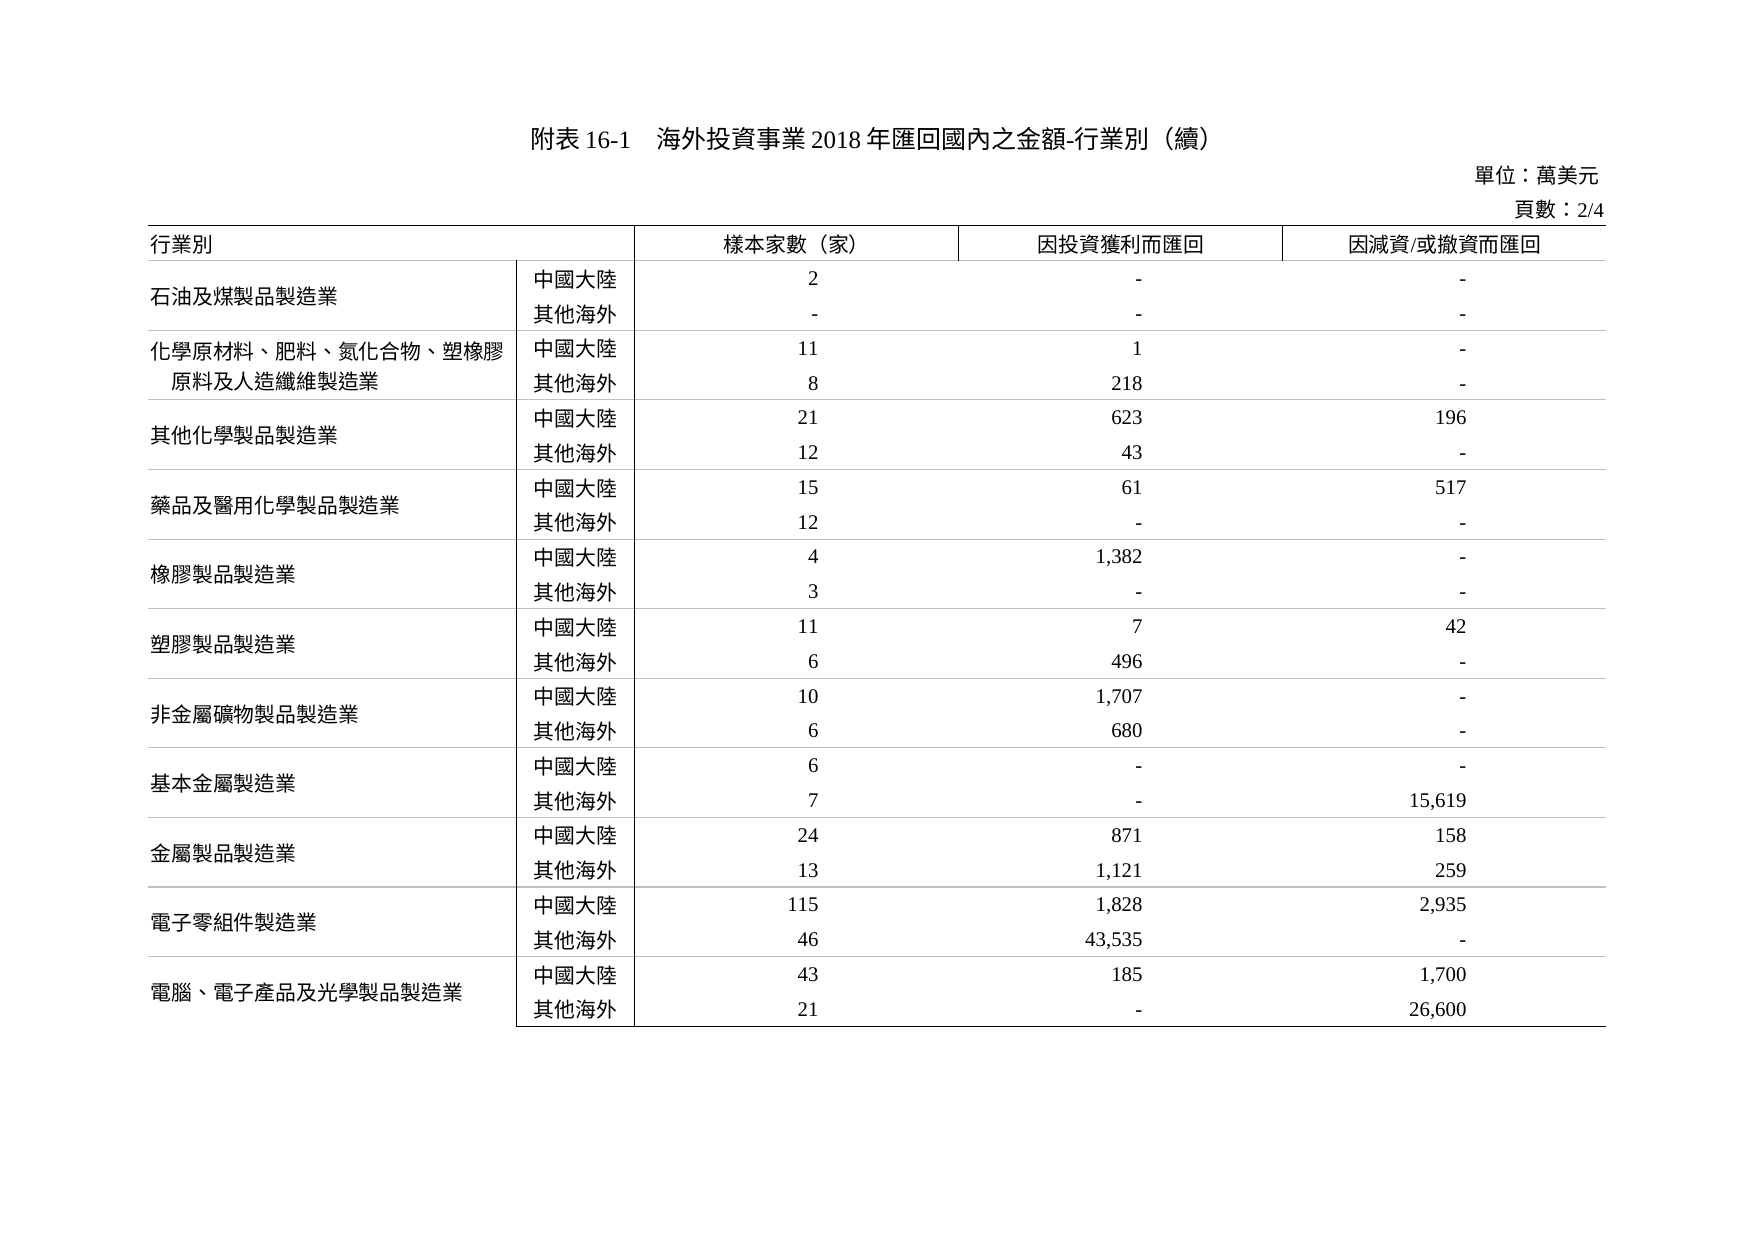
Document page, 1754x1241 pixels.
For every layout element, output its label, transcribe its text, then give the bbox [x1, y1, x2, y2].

table_cell 8 [635, 365, 958, 399]
table_cell 11 [635, 609, 958, 643]
table_cell 基本金屬製造業 [148, 748, 516, 817]
table_cell - [1283, 643, 1606, 678]
table_cell 7 [635, 782, 958, 817]
table_cell 196 [1283, 400, 1606, 434]
table_cell 其他化學製品製造業 [148, 400, 516, 469]
table_cell 158 [1283, 818, 1606, 852]
table_cell 其他海外 [517, 365, 634, 399]
table_cell 其他海外 [517, 782, 634, 817]
table_cell 行業別 [148, 226, 634, 260]
table_cell 115 [635, 888, 958, 921]
table_cell 其他海外 [517, 852, 634, 886]
table_cell 因減資/或撤資而匯回 [1283, 226, 1606, 260]
table_cell 其他海外 [517, 504, 634, 538]
table_cell 1,700 [1283, 957, 1606, 991]
table_cell - [1283, 331, 1606, 364]
table_cell 中國大陸 [517, 540, 634, 573]
table_cell 15 [635, 470, 958, 504]
table_cell 中國大陸 [517, 331, 634, 364]
table_cell 石油及煤製品製造業 [148, 261, 516, 330]
table_cell 中國大陸 [517, 470, 634, 504]
table_cell - [1283, 261, 1606, 295]
table_cell 2 [635, 261, 958, 295]
table_cell 11 [635, 331, 958, 364]
table_cell 其他海外 [517, 643, 634, 678]
table_cell 中國大陸 [517, 400, 634, 434]
table_cell 6 [635, 748, 958, 782]
table_cell 中國大陸 [517, 957, 634, 991]
table_cell 15,619 [1283, 782, 1606, 817]
table_cell 10 [635, 679, 958, 712]
table_cell 496 [959, 643, 1282, 678]
table_cell 其他海外 [517, 573, 634, 608]
table_cell - [1283, 540, 1606, 573]
table_cell - [1283, 921, 1606, 956]
table_cell 單位：萬美元 [148, 158, 1606, 192]
table_cell 因投資獲利而匯回 [959, 226, 1282, 260]
table_cell - [635, 295, 958, 330]
table_cell 中國大陸 [517, 818, 634, 852]
table_cell - [959, 748, 1282, 782]
table_cell 其他海外 [517, 991, 634, 1026]
table_cell - [1283, 504, 1606, 538]
table_cell - [1283, 748, 1606, 782]
table_cell 3 [635, 573, 958, 608]
table_cell 12 [635, 434, 958, 469]
table_cell 非金屬礦物製品製造業 [148, 679, 516, 747]
table_cell 185 [959, 957, 1282, 991]
table_cell - [1283, 434, 1606, 469]
table_cell - [959, 991, 1282, 1026]
table_cell 26,600 [1283, 991, 1606, 1026]
table_cell 46 [635, 921, 958, 956]
table_cell 1,828 [959, 888, 1282, 921]
table_cell - [1283, 365, 1606, 399]
table_cell 化學原材料、肥料、氮化合物、塑橡膠 原料及人造纖維製造業 [148, 331, 516, 399]
table_cell 2,935 [1283, 888, 1606, 921]
table_cell 中國大陸 [517, 888, 634, 921]
table_cell 680 [959, 713, 1282, 747]
table_cell 中國大陸 [517, 609, 634, 643]
table_cell 其他海外 [517, 434, 634, 469]
table_cell 61 [959, 470, 1282, 504]
table_cell 1,707 [959, 679, 1282, 712]
table_cell 塑膠製品製造業 [148, 609, 516, 678]
table_cell - [959, 504, 1282, 538]
table_cell 43,535 [959, 921, 1282, 956]
table_cell 樣本家數（家） [635, 226, 958, 260]
table_cell 其他海外 [517, 713, 634, 747]
table_cell 259 [1283, 852, 1606, 886]
table_cell 7 [959, 609, 1282, 643]
table_cell 517 [1283, 470, 1606, 504]
table_cell - [959, 295, 1282, 330]
table_cell 218 [959, 365, 1282, 399]
table_cell 頁數：2/4 [148, 192, 1606, 225]
table_cell 其他海外 [517, 295, 634, 330]
table_cell 21 [635, 400, 958, 434]
table_cell 24 [635, 818, 958, 852]
table_header 附表16-1 海外投資事業2018年匯回國內之金額-行業別（續） [148, 118, 1606, 158]
table_cell - [959, 782, 1282, 817]
table_cell - [1283, 295, 1606, 330]
table_cell 電子零組件製造業 [148, 888, 516, 956]
table_cell 12 [635, 504, 958, 538]
table_cell 中國大陸 [517, 679, 634, 712]
table_cell - [959, 573, 1282, 608]
table_cell - [959, 261, 1282, 295]
table_cell 中國大陸 [517, 748, 634, 782]
table_cell 6 [635, 713, 958, 747]
table_cell 42 [1283, 609, 1606, 643]
table_cell 中國大陸 [517, 261, 634, 295]
table_cell 橡膠製品製造業 [148, 540, 516, 608]
table_cell 21 [635, 991, 958, 1026]
table_cell 6 [635, 643, 958, 678]
table_cell 其他海外 [517, 921, 634, 956]
table_cell 1 [959, 331, 1282, 364]
table_cell - [1283, 679, 1606, 712]
table_cell 藥品及醫用化學製品製造業 [148, 470, 516, 538]
table_cell 1,121 [959, 852, 1282, 886]
table_cell 43 [959, 434, 1282, 469]
table_cell - [1283, 573, 1606, 608]
table_cell 871 [959, 818, 1282, 852]
table_cell 電腦、電子產品及光學製品製造業 [148, 957, 516, 1026]
table_cell 43 [635, 957, 958, 991]
table_cell 4 [635, 540, 958, 573]
table_cell - [1283, 713, 1606, 747]
table_cell 金屬製品製造業 [148, 818, 516, 886]
table_cell 1,382 [959, 540, 1282, 573]
table_cell 623 [959, 400, 1282, 434]
table_cell 13 [635, 852, 958, 886]
